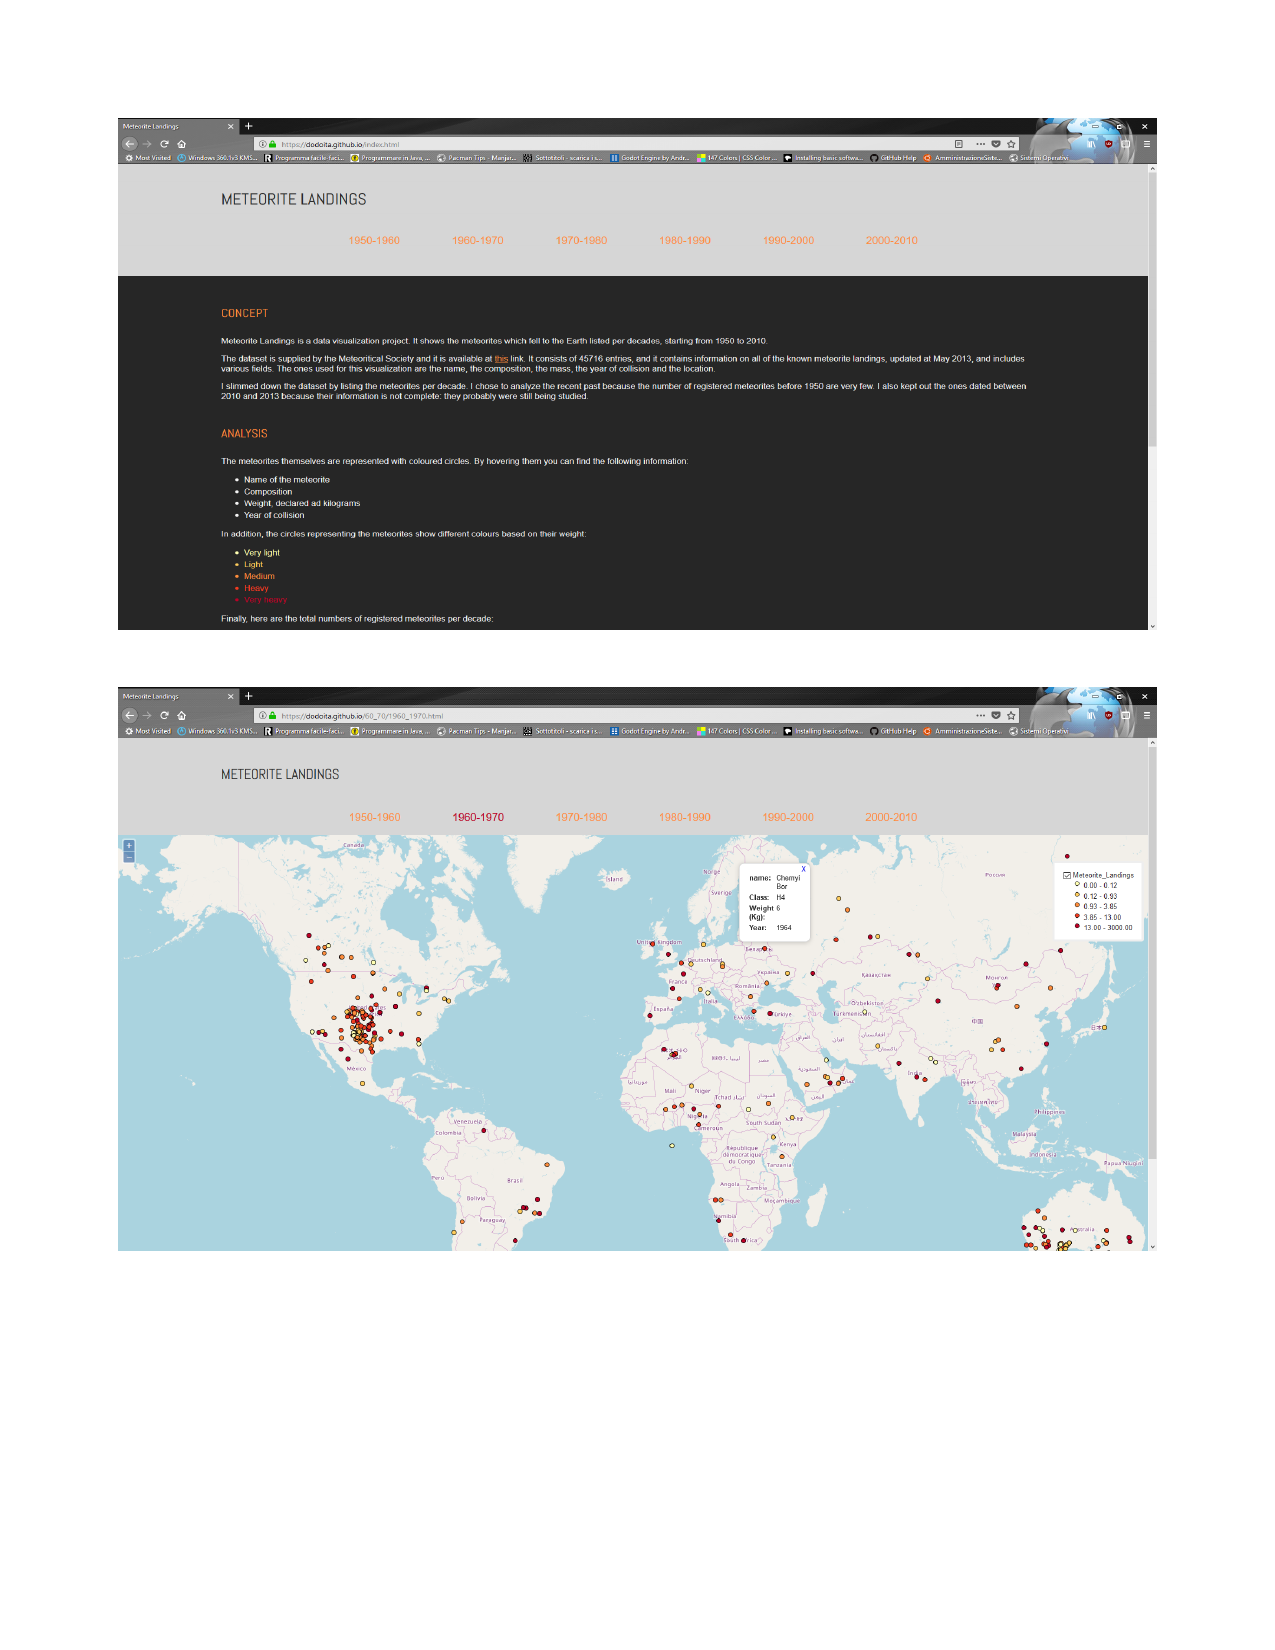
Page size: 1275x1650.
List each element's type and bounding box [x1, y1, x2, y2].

picture [118, 687, 1157, 1251]
picture [118, 118, 1157, 630]
